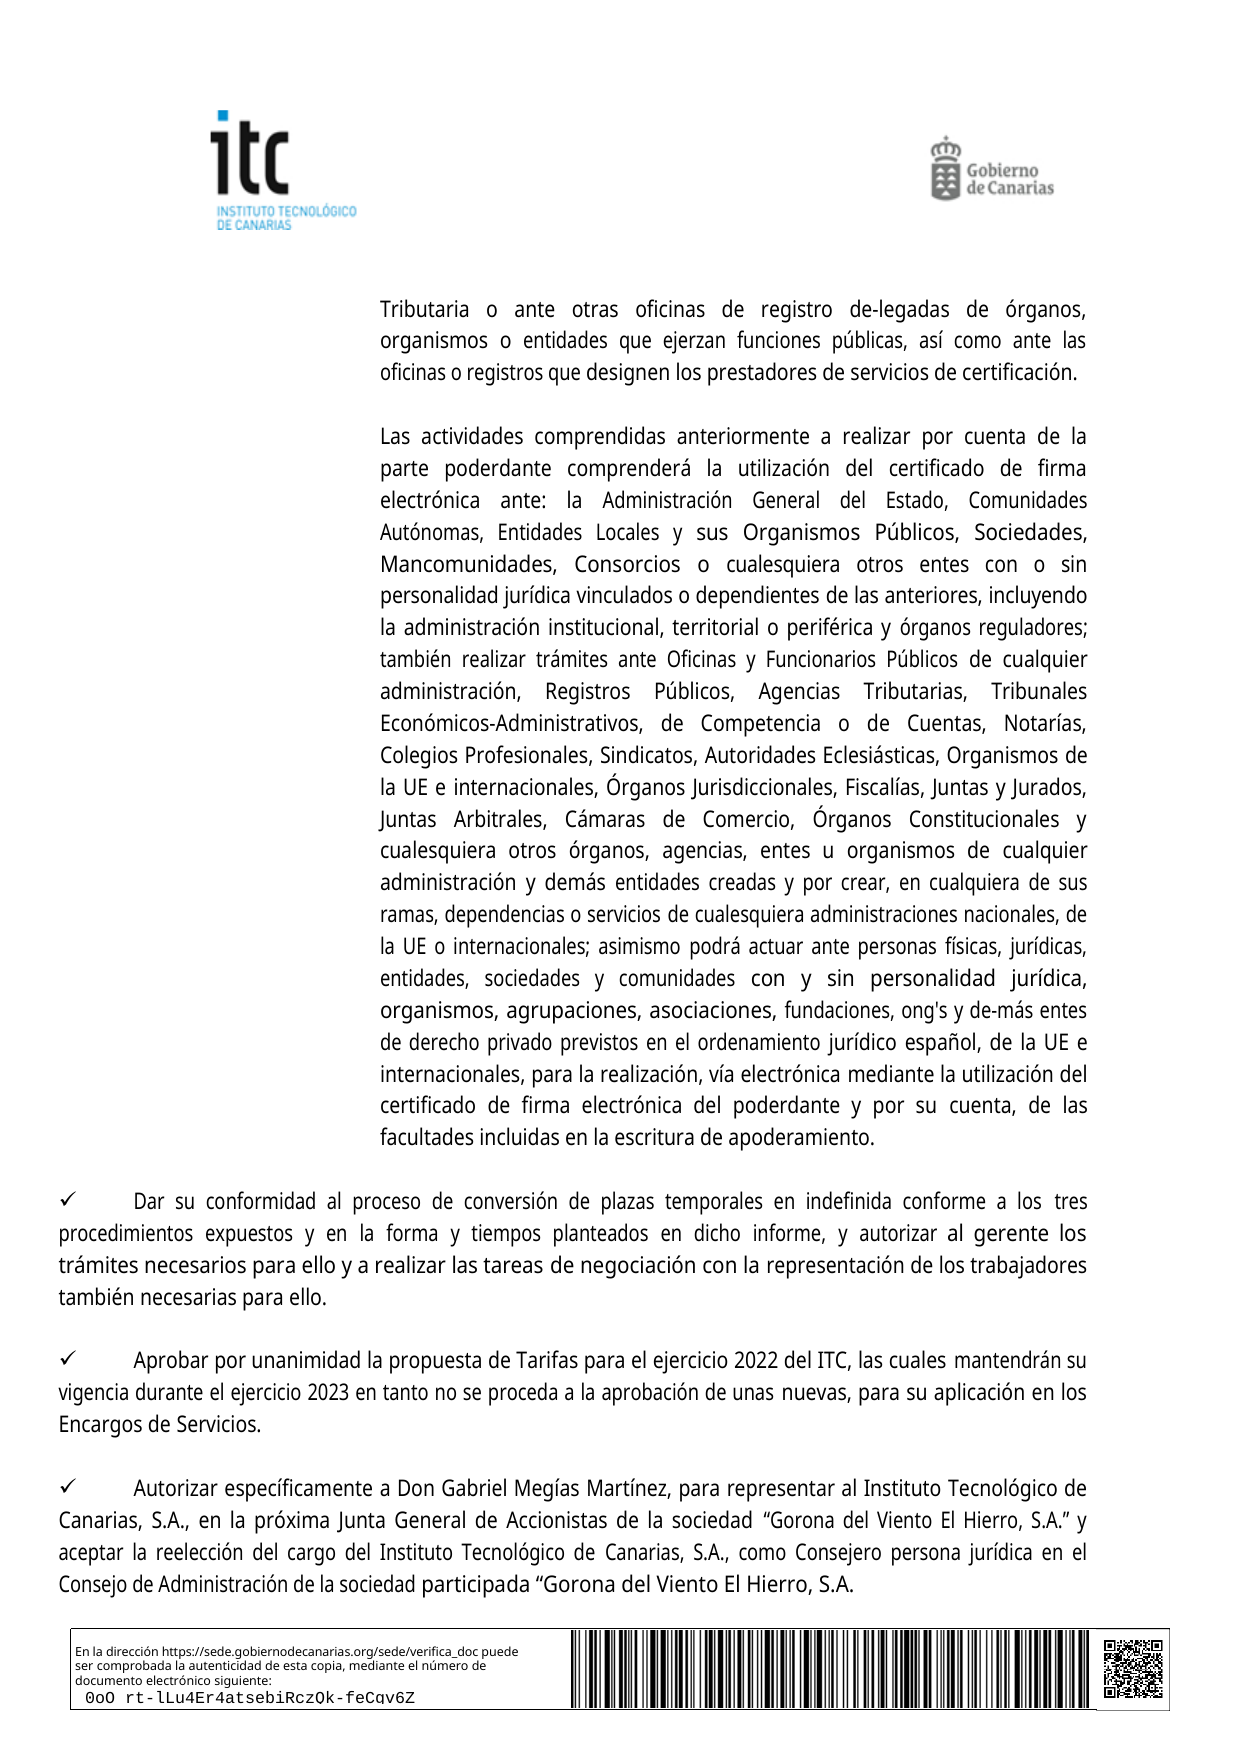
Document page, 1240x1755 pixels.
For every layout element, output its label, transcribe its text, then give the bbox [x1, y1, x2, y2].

text Las actividades comprendidas anteriormente a realizar por cuenta de la parte poderdante comprenderá la utilización del certificado de firma electrónica ante: la Administración General del Estado, Comunidades Autónomas, Entidades Locales y sus Organismos Públicos, Sociedades, Mancomunidades, Consorcios o cualesquiera otros entes con o sin personalidad jurídica vinculados o dependientes de las anteriores, incluyendo la administración institucional, territorial o periférica y órganos reguladores; también realizar trámites ante Oficinas y Funcionarios Públicos de cualquier administración, Registros Públicos, Agencias Tributarias, Tribunales Económicos-Administrativos, de Competencia o de Cuentas, Notarías, Colegios Profesionales, Sindicatos, Autoridades Eclesiásticas, Organismos de la UE e internacionales, Órganos Jurisdiccionales, Fiscalías, Juntas y Jurados, Juntas Arbitrales, Cámaras de Comercio, Órganos Constitucionales y cualesquiera otros órganos, agencias, entes u organismos de cualquier administración y demás entidades creadas y por crear, en cualquiera de sus ramas, dependencias o servicios de cualesquiera administraciones nacionales, de la UE o internacionales; asimismo podrá actuar ante personas físicas, jurídicas, entidades, sociedades y comunidades con y sin personalidad jurídica, organismos, agrupaciones, asociaciones, fundaciones, ong's y de-más entes de derecho privado previstos en el ordenamiento jurídico español, de la UE e internacionales, para la realización, vía electrónica mediante la utilización del certificado de firma electrónica del poderdante y por su cuenta, de las facultades incluidas en la escritura de apoderamiento. [380, 420, 1088, 1153]
text Tributaria o ante otras oficinas de registro de-legadas de órganos, organismos o entidades que ejerzan funciones públicas, así como ante las oficinas o registros que designen los prestadores de servicios de certificación. [380, 292, 1087, 387]
list Dar su conformidad al proceso de conversión de plazas temporales en indefinida conforme a los tres procedimientos expuestos y en la forma y tiempos planteados en dicho informe, y autorizar al gerente los trámites necesarios para ello y a realizar las tareas de negociación con la representación de los trabajadores también necesarias para ello. [58, 1185, 1088, 1312]
list Aprobar por unanimidad la propuesta de Tarifas para el ejercicio 2022 del ITC, las cuales mantendrán su vigencia durante el ejercicio 2023 en tanto no se proceda a la aprobación de unas nuevas, para su aplicación en los Encargos de Servicios. [58, 1344, 1087, 1439]
list Autorizar específicamente a Don Gabriel Megías Martínez, para representar al Instituto Tecnológico de Canarias, S.A., en la próxima Junta General de Accionistas de la sociedad “Gorona del Viento El Hierro, S.A.” y aceptar la reelección del cargo del Instituto Tecnológico de Canarias, S.A., como Consejero persona jurídica en el Consejo de Administración de la sociedad participada “Gorona del Viento El Hierro, S.A. [58, 1472, 1087, 1599]
